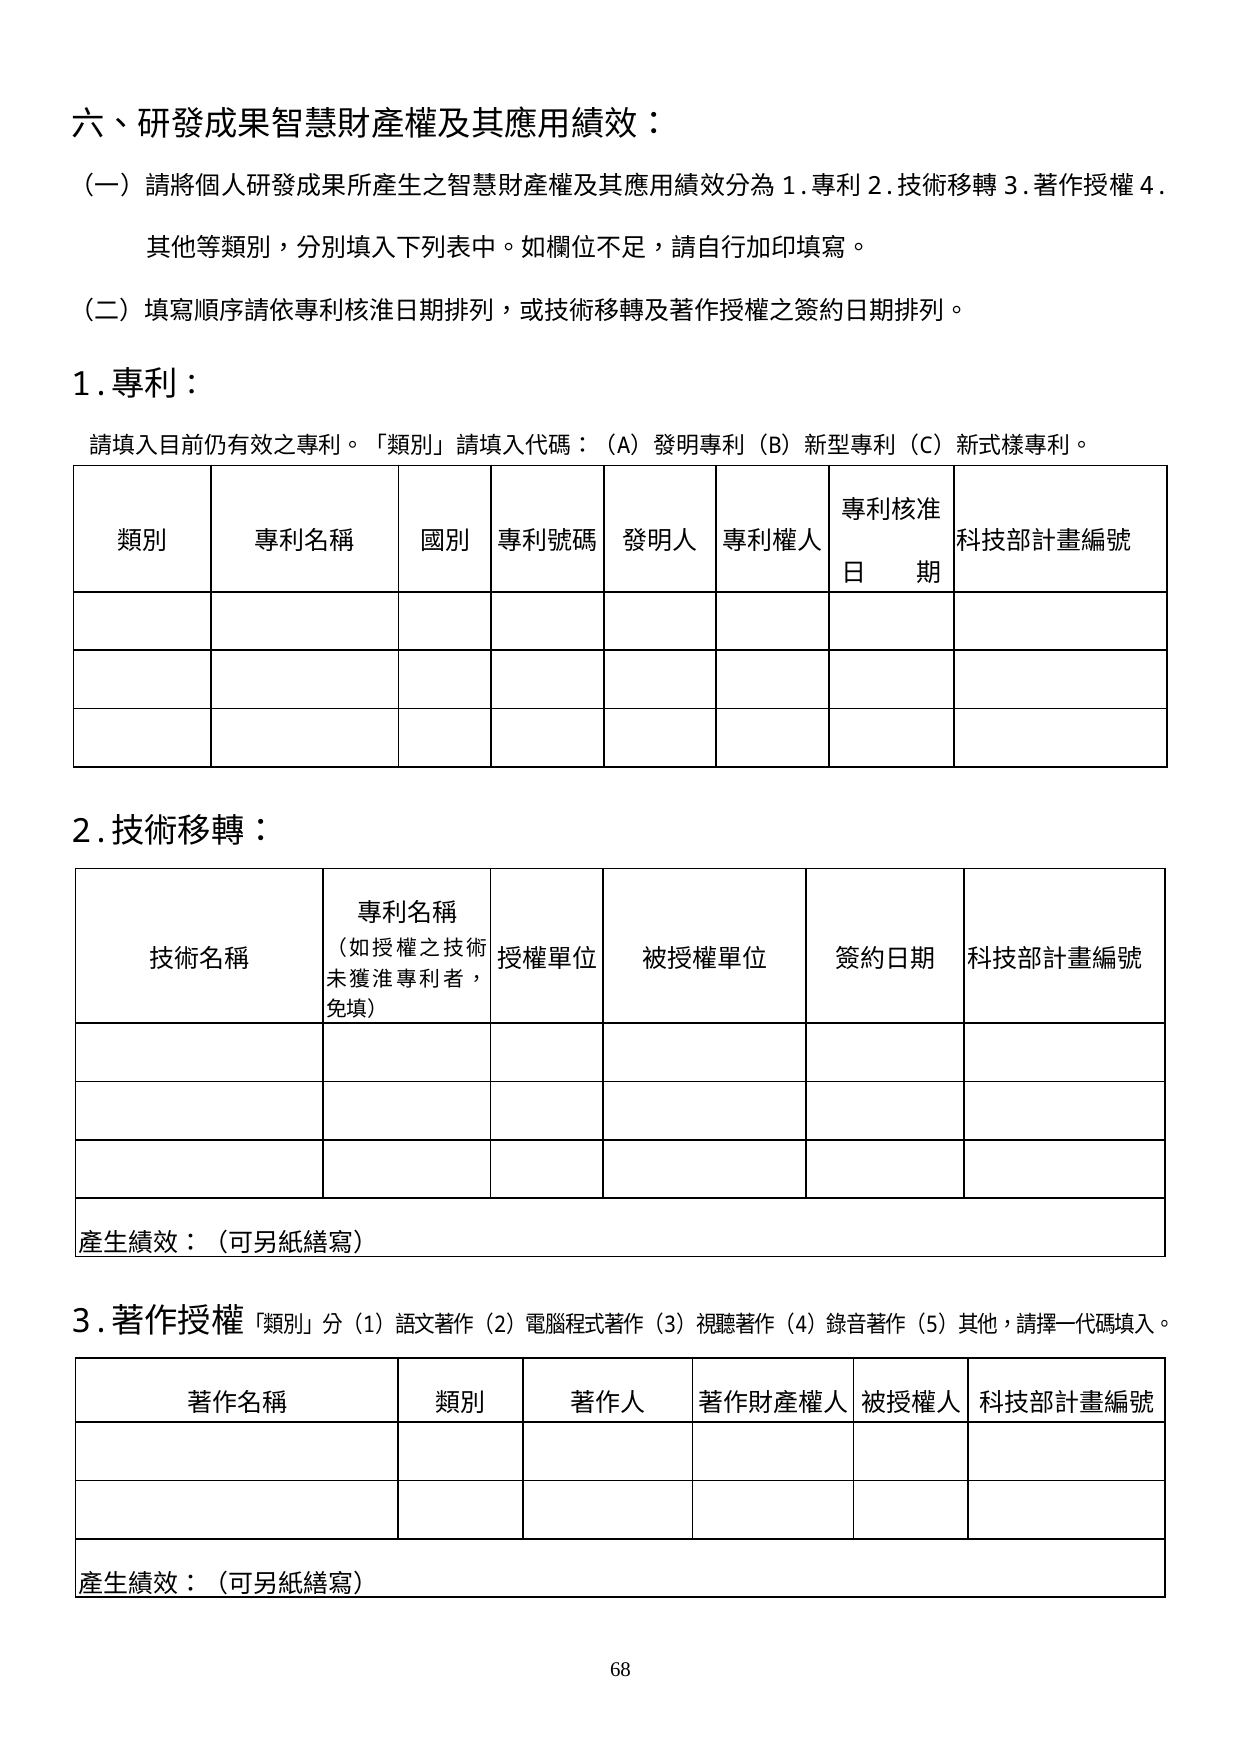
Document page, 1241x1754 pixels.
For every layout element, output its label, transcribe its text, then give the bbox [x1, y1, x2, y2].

table_cell [807, 1024, 963, 1081]
table_cell [605, 709, 715, 766]
table_cell [399, 651, 490, 708]
table_header 專利名稱 （如授權之技術未獲淮專利者，免填） [324, 869, 490, 1022]
table_header 類別 [399, 1359, 522, 1421]
table_cell [717, 709, 828, 766]
table_cell [604, 1141, 805, 1197]
table_header 國別 [399, 466, 490, 591]
table_cell [399, 709, 490, 766]
table_cell [693, 1481, 853, 1538]
table_cell [524, 1423, 692, 1479]
table_cell [830, 709, 953, 766]
table_cell [807, 1082, 963, 1139]
table_header 著作名稱 [76, 1359, 397, 1421]
text 2.技術移轉： [71, 786, 1169, 849]
table_cell [324, 1082, 490, 1139]
table_header 著作人 [524, 1359, 692, 1421]
table_cell [605, 651, 715, 708]
table_cell [212, 651, 398, 708]
table_cell [76, 1141, 322, 1197]
table_cell [955, 709, 1166, 766]
table_cell [969, 1481, 1164, 1538]
table_cell [604, 1024, 805, 1081]
table_cell [969, 1423, 1164, 1479]
table_cell [492, 651, 603, 708]
table_header 被授權人 [854, 1359, 967, 1421]
table_cell [212, 593, 398, 649]
table_cell [76, 1481, 397, 1538]
table_cell [324, 1024, 490, 1081]
text 請填入目前仍有效之專利。「類別」請填入代碼：（A）發明專利（B）新型專利（C）新式樣專利。 [89, 402, 1169, 464]
table_header 專利核准日 期 [830, 466, 953, 591]
table_header 簽約日期 [807, 869, 963, 1022]
table_cell [491, 1082, 602, 1139]
table_header 科技部計畫編號 [965, 869, 1164, 1022]
table_cell [492, 709, 603, 766]
table_cell [74, 709, 210, 766]
table_cell [854, 1481, 967, 1538]
table_header 授權單位 [491, 869, 602, 1022]
table_cell [492, 593, 603, 649]
table_cell [830, 593, 953, 649]
table_cell [74, 651, 210, 708]
table_cell [76, 1082, 322, 1139]
table_cell [491, 1141, 602, 1197]
subtitle 六、研發成果智慧財產權及其應用績效： [71, 79, 1169, 142]
table_cell [965, 1024, 1164, 1081]
table_cell [693, 1423, 853, 1479]
text （二）填寫順序請依專利核淮日期排列，或技術移轉及著作授權之簽約日期排列。 [69, 267, 1169, 329]
table_header 科技部計畫編號 [969, 1359, 1164, 1421]
table_header 發明人 [605, 466, 715, 591]
table_cell [399, 593, 490, 649]
table_cell [854, 1423, 967, 1479]
text （一）請將個人研發成果所產生之智慧財產權及其應用績效分為1.專利2.技術移轉3.著作授權4.其他等類別，分別填入下列表中。如欄位不足，請自行加印填寫。 [69, 142, 1169, 267]
table_cell [76, 1423, 397, 1479]
table_header 類別 [74, 466, 210, 591]
table_cell [399, 1423, 522, 1479]
table_cell [830, 651, 953, 708]
table_cell [491, 1024, 602, 1081]
table_cell [717, 651, 828, 708]
text 3.著作授權「類別」分（1）語文著作（2）電腦程式著作（3）視聽著作（4）錄音著作（5）其他，請擇一代碼填入。 [71, 1276, 1169, 1338]
table_cell [74, 593, 210, 649]
table_header 專利權人 [717, 466, 828, 591]
text 1.專利： [71, 339, 1169, 402]
table_cell [717, 593, 828, 649]
table_cell [524, 1481, 692, 1538]
table_cell [965, 1141, 1164, 1197]
table_header 著作財產權人 [693, 1359, 853, 1421]
table_cell [965, 1082, 1164, 1139]
table_cell [399, 1481, 522, 1538]
table_cell 產生績效：（可另紙繕寫） [76, 1540, 1164, 1596]
table_cell [807, 1141, 963, 1197]
table_cell [324, 1141, 490, 1197]
table_header 科技部計畫編號 [955, 466, 1166, 591]
table_header 技術名稱 [76, 869, 322, 1022]
table_cell [955, 593, 1166, 649]
table_cell [212, 709, 398, 766]
table_cell [76, 1024, 322, 1081]
table_cell [955, 651, 1166, 708]
table_header 專利名稱 [212, 466, 398, 591]
table_header 專利號碼 [492, 466, 603, 591]
table_cell [604, 1082, 805, 1139]
table_cell 產生績效：（可另紙繕寫） [76, 1199, 1164, 1256]
table_cell [605, 593, 715, 649]
table_header 被授權單位 [604, 869, 805, 1022]
